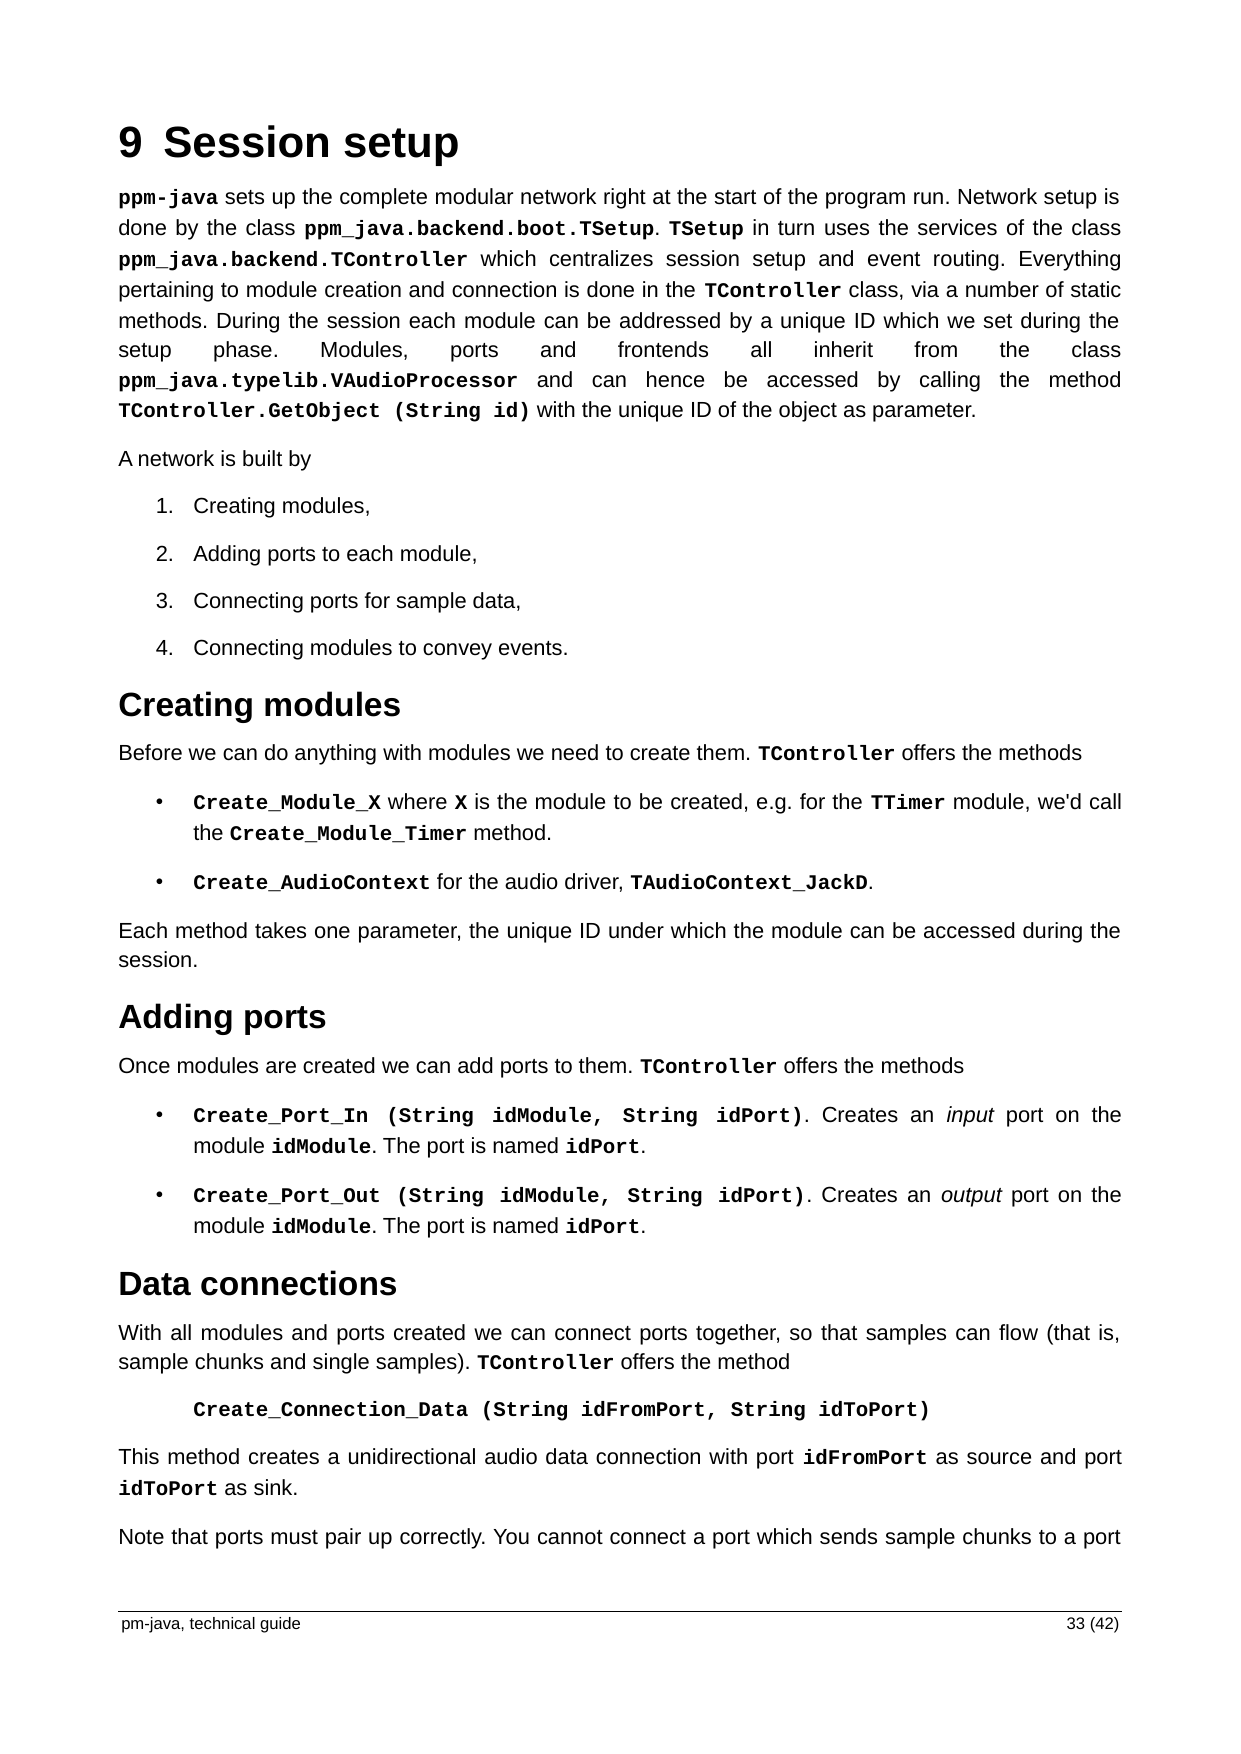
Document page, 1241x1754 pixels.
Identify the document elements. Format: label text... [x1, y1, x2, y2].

list Creating modules, [156, 494, 1122, 519]
list Create_Port_In (String idModule, String idPort). Creates an input port on the module idModule. The port is named idPort. [156, 1102, 1122, 1159]
subtitle Creating modules [118, 686, 1122, 723]
subtitle Adding ports [118, 998, 1122, 1036]
text A network is built by [118, 447, 1122, 472]
text Each method takes one parameter, the unique ID under which the module can be accessed during the session. [118, 919, 1122, 972]
text ppm-java sets up the complete modular network right at the start of the program run. Network setup is done by the class ppm_java.backend.boot.TSetup. TSetup in turn uses the services of the class ppm_java.backend.TController which centralizes session setup and event routing. Everything pertaining to module creation and connection is done in the TController class, via a number of static methods. During the session each module can be addressed by a unique ID which we set during the setup phase. Modules, ports and frontends all inherit from the class ppm_java.typelib.VAudioProcessor and can hence be accessed by calling the method TController.GetObject (String id) with the unique ID of the object as parameter. [118, 185, 1122, 424]
subtitle Data connections [118, 1265, 1122, 1303]
text Before we can do anything with modules we need to create them. TController offers the methods [118, 741, 1122, 767]
text Note that ports must pair up correctly. You cannot connect a port which sends sample chunks to a port [118, 1525, 1122, 1549]
text Create_Connection_Data (String idFromPort, String idToPort) [118, 1399, 1122, 1422]
text Once modules are created we can add ports to them. TController offers the methods [118, 1053, 1122, 1079]
list Connecting modules to convey events. [156, 635, 1122, 660]
list Adding ports to each module, [156, 541, 1122, 566]
text With all modules and ports created we can connect ports together, so that samples can flow (that is, sample chunks and single samples). TController offers the method [118, 1321, 1122, 1376]
text This method creates a unidirectional audio data connection with port idFromPort as source and port idToPort as sink. [118, 1445, 1122, 1502]
list Create_Module_X where X is the module to be created, e.g. for the TTimer module, we'd call the Create_Module_Timer method. [156, 790, 1122, 847]
list Create_AudioContext for the audio driver, TAudioContext_JackD. [156, 870, 1122, 896]
list Connecting ports for sample data, [156, 588, 1122, 613]
list Create_Port_Out (String idModule, String idPort). Creates an output port on the module idModule. The port is named idPort. [156, 1182, 1122, 1239]
subtitle Session setup [118, 118, 1122, 167]
